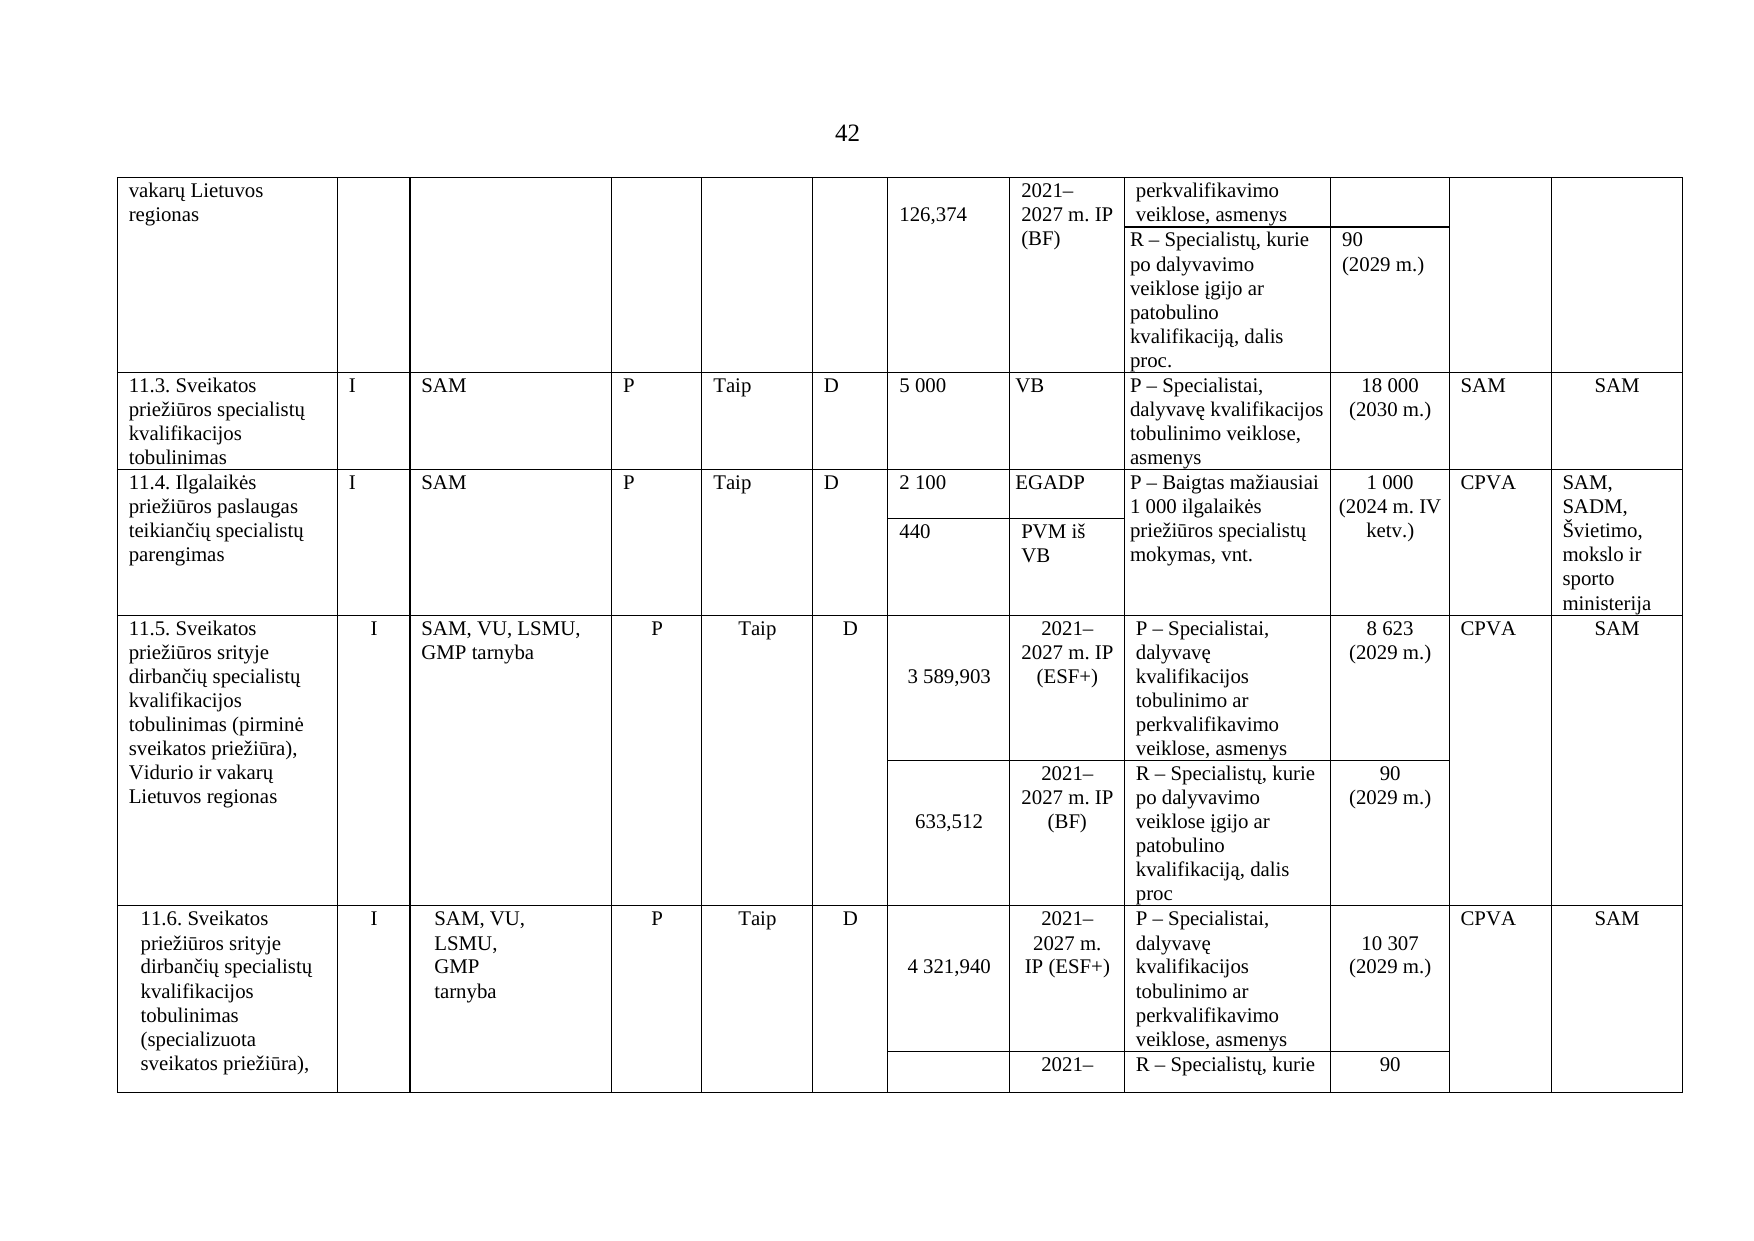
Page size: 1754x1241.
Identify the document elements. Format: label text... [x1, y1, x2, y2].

table_cell P [612, 616, 701, 905]
table_cell SAM [1552, 373, 1682, 469]
table_cell 440 [888, 519, 1009, 614]
table_cell SAM [1450, 373, 1551, 469]
table_cell 11.5. Sveikatos priežiūros srityje dirbančių specialistų kvalifikacijos tobulinimas (pirminė sveikatos priežiūra), Vidurio ir vakarų Lietuvos regionas [118, 616, 337, 905]
table_cell P – Baigtas mažiausiai 1 000 ilgalaikės priežiūros specialistų mokymas, vnt. [1125, 470, 1330, 614]
table_cell 2021–2027 m. IP (ESF+) [1010, 616, 1124, 760]
table_cell [338, 178, 409, 372]
table_cell 10 307 (2029 m.) [1331, 906, 1449, 1051]
table_cell 4 321,940 [888, 906, 1009, 1051]
table_cell P [612, 470, 701, 614]
table_cell SAM, VU, LSMU, GMP tarnyba [411, 906, 611, 1092]
table_cell P [612, 373, 701, 469]
table_cell EGADP [1010, 470, 1124, 518]
table_cell 3 589,903 [888, 616, 1009, 760]
table_cell P [612, 906, 701, 1092]
table_cell 2021– [1010, 1052, 1124, 1092]
table_cell SAM [1552, 906, 1682, 1092]
table_cell 2021–2027 m. IP (ESF+) [1010, 906, 1124, 1051]
table_cell CPVA [1450, 616, 1551, 905]
table_cell SAM [411, 373, 611, 469]
table_cell 11.3. Sveikatos priežiūros specialistų kvalifikacijos tobulinimas [118, 373, 337, 469]
table_cell P – Specialistai, dalyvavę kvalifikacijos tobulinimo ar perkvalifikavimo veiklose, asmenys [1125, 616, 1330, 760]
table_cell [1552, 178, 1682, 372]
table_cell P – Specialistai, dalyvavę kvalifikacijos tobulinimo veiklose, asmenys [1125, 373, 1330, 469]
table_cell [1331, 178, 1449, 226]
table_cell P – Specialistai, dalyvavę kvalifikacijos tobulinimo ar perkvalifikavimo veiklose, asmenys [1125, 906, 1330, 1051]
table_cell Taip [702, 616, 812, 905]
table_cell SAM [411, 470, 611, 614]
table_cell SAM [1552, 616, 1682, 905]
table_cell D [813, 373, 887, 469]
table_cell 18 000 (2030 m.) [1331, 373, 1449, 469]
table_cell R – Specialistų, kurie po dalyvavimo veiklose įgijo ar patobulino kvalifikaciją, dalis proc [1125, 761, 1330, 905]
table_cell Taip [702, 906, 812, 1092]
table_cell 90 (2029 m.) [1331, 228, 1449, 372]
table_cell Taip [702, 373, 812, 469]
table_cell 8 623 (2029 m.) [1331, 616, 1449, 760]
table_cell [612, 178, 701, 372]
table_cell Taip [702, 470, 812, 614]
table_cell D [813, 470, 887, 614]
table_cell 11.4. Ilgalaikės priežiūros paslaugas teikiančių specialistų parengimas [118, 470, 337, 614]
table_cell SAM, SADM, Švietimo, mokslo ir sporto ministerija [1552, 470, 1682, 614]
table_cell 5 000 [888, 373, 1009, 469]
table_cell 633,512 [888, 761, 1009, 905]
table_cell [411, 178, 611, 372]
table_cell I [338, 906, 409, 1092]
table_cell D [813, 906, 887, 1092]
table_cell [702, 178, 812, 372]
table_cell VB [1010, 373, 1124, 469]
table_cell R – Specialistų, kurie po dalyvavimo veiklose įgijo ar patobulino kvalifikaciją, dalis proc. [1125, 228, 1330, 372]
table_cell CPVA [1450, 906, 1551, 1092]
table_cell D [813, 616, 887, 905]
table_cell 11.6. Sveikatos priežiūros srityje dirbančių specialistų kvalifikacijos tobulinimas (specializuota sveikatos priežiūra), [118, 906, 337, 1092]
table_cell 2021–2027 m. IP (BF) [1010, 178, 1124, 372]
table_cell PVM iš VB [1010, 519, 1124, 614]
table_cell 126,374 [888, 178, 1009, 372]
table_cell vakarų Lietuvos regionas [118, 178, 337, 372]
table_cell I [338, 373, 409, 469]
table_cell 2 100 [888, 470, 1009, 518]
table_cell 90 [1331, 1052, 1449, 1092]
table_cell 1 000 (2024 m. IV ketv.) [1331, 470, 1449, 614]
table_cell I [338, 470, 409, 614]
table_cell [813, 178, 887, 372]
table_cell [1450, 178, 1551, 372]
table_cell R – Specialistų, kurie [1125, 1052, 1330, 1092]
table_cell CPVA [1450, 470, 1551, 614]
table_cell I [338, 616, 409, 905]
table_cell 2021–2027 m. IP (BF) [1010, 761, 1124, 905]
table_cell perkvalifikavimo veiklose, asmenys [1125, 178, 1330, 226]
table_cell SAM, VU, LSMU, GMP tarnyba [411, 616, 611, 905]
table_cell [888, 1052, 1009, 1092]
table_cell 90 (2029 m.) [1331, 761, 1449, 905]
